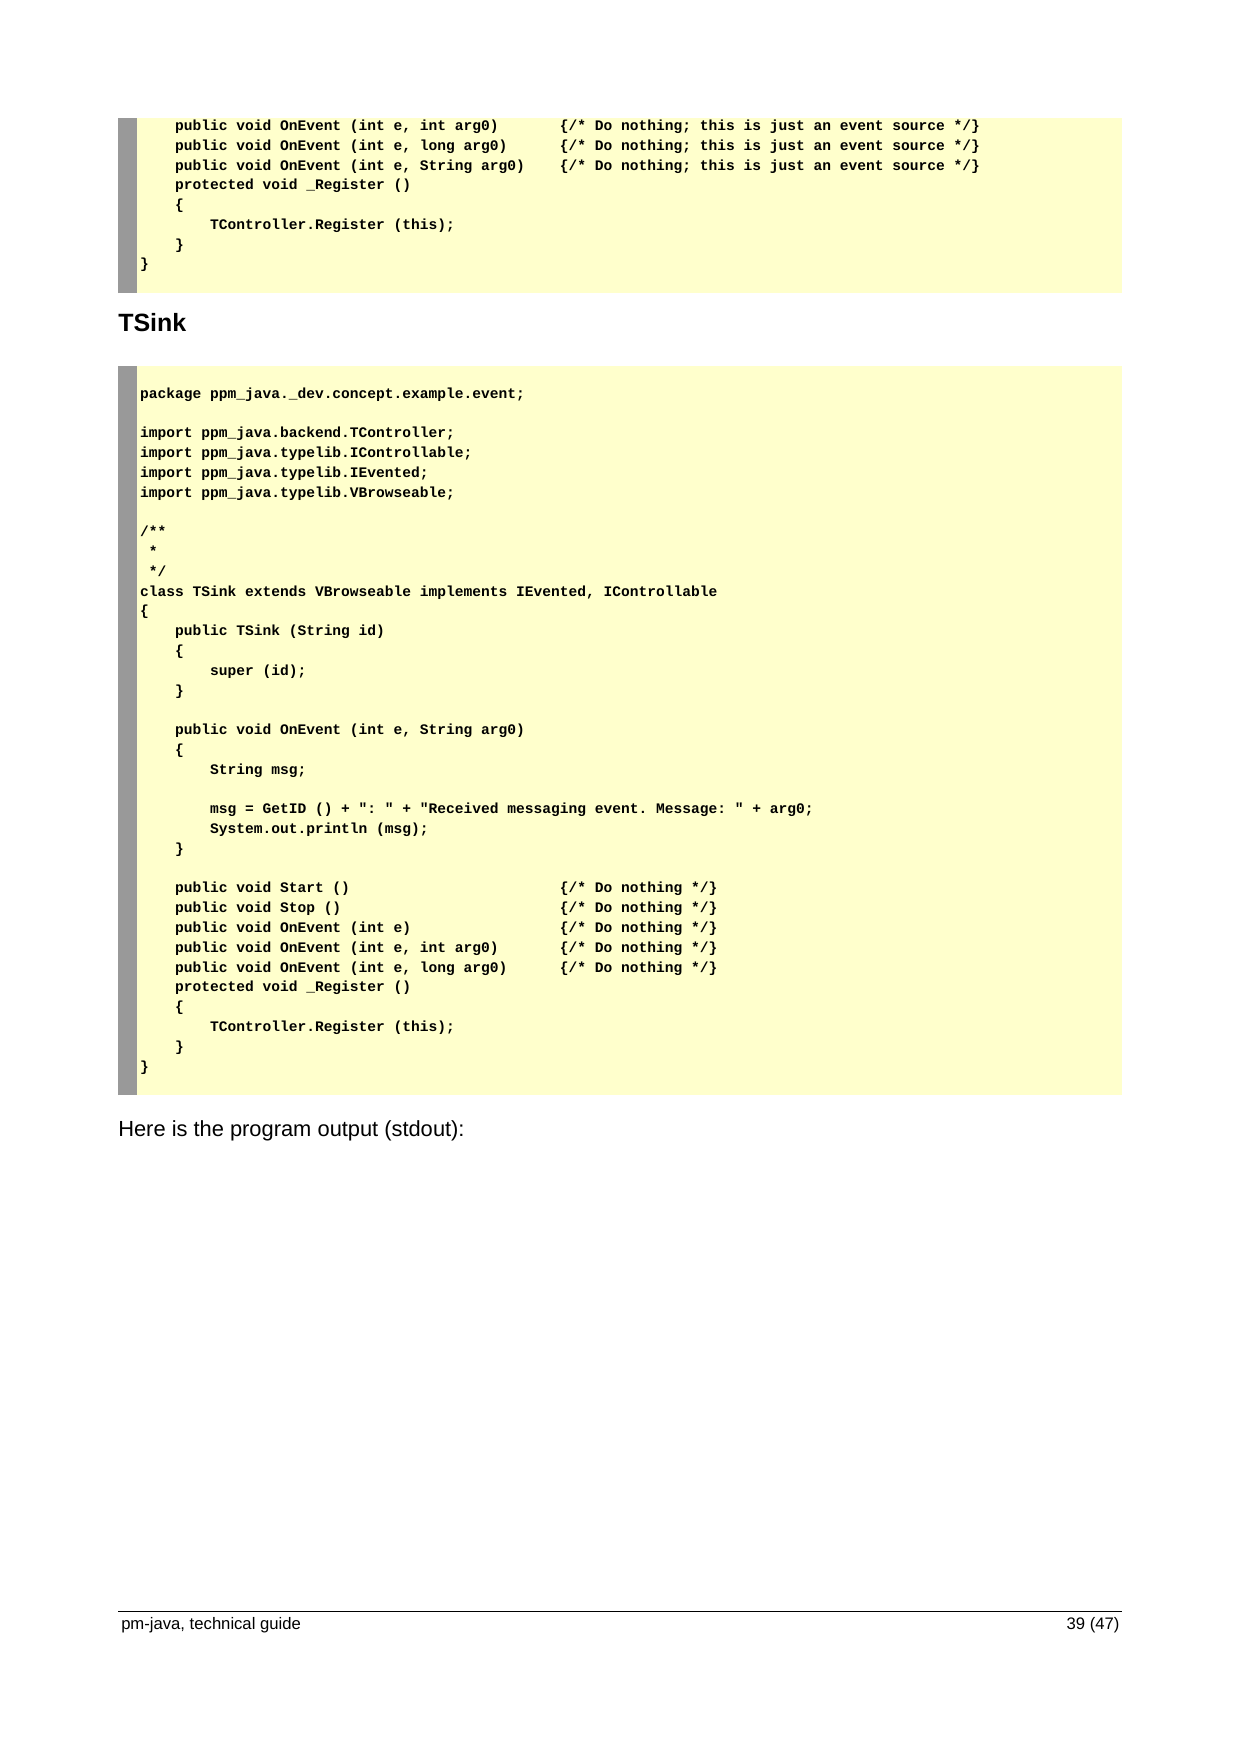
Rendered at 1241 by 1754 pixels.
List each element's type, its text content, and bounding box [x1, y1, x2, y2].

list public void OnEvent (int e, int arg0) {/* Do nothing; this is just an event source */} [137, 118, 1122, 135]
list TController.Register (this); [137, 217, 1122, 234]
list import ppm_java.typelib.VBrowseable; [137, 485, 1122, 501]
list } [137, 841, 1122, 858]
list } [137, 257, 1122, 273]
list public void OnEvent (int e, long arg0) {/* Do nothing; this is just an event source */} [137, 138, 1122, 154]
list msg = GetID () + ": " + "Received messaging event. Message: " + arg0; [137, 802, 1122, 818]
list class TSink extends VBrowseable implements IEvented, IControllable [137, 584, 1122, 600]
list } [137, 683, 1122, 699]
list System.out.println (msg); [137, 821, 1122, 838]
list * [137, 544, 1122, 561]
text TSink [118, 309, 1122, 337]
list protected void _Register () [137, 177, 1122, 194]
list public void OnEvent (int e) {/* Do nothing */} [137, 920, 1122, 937]
list public void OnEvent (int e, int arg0) {/* Do nothing */} [137, 940, 1122, 957]
list public TSink (String id) [137, 623, 1122, 640]
list { [137, 999, 1122, 1016]
list public void OnEvent (int e, String arg0) {/* Do nothing; this is just an event source */} [137, 158, 1122, 174]
list import ppm_java.backend.TController; [137, 426, 1122, 442]
list String msg; [137, 762, 1122, 778]
list protected void _Register () [137, 980, 1122, 996]
text Here is the program output (stdout): [118, 1116, 1122, 1141]
list } [137, 237, 1122, 253]
list super (id); [137, 663, 1122, 679]
list } [137, 1039, 1122, 1056]
list public void Stop () {/* Do nothing */} [137, 901, 1122, 917]
list } [137, 1059, 1122, 1075]
list TController.Register (this); [137, 1019, 1122, 1036]
list { [137, 604, 1122, 620]
list package ppm_java._dev.concept.example.event; [137, 386, 1122, 402]
list public void OnEvent (int e, long arg0) {/* Do nothing */} [137, 960, 1122, 976]
list public void Start () {/* Do nothing */} [137, 881, 1122, 897]
list { [137, 643, 1122, 660]
list /** [137, 524, 1122, 541]
list public void OnEvent (int e, String arg0) [137, 722, 1122, 739]
list */ [137, 564, 1122, 581]
list { [137, 197, 1122, 214]
list import ppm_java.typelib.IControllable; [137, 445, 1122, 462]
list { [137, 742, 1122, 759]
list import ppm_java.typelib.IEvented; [137, 465, 1122, 482]
